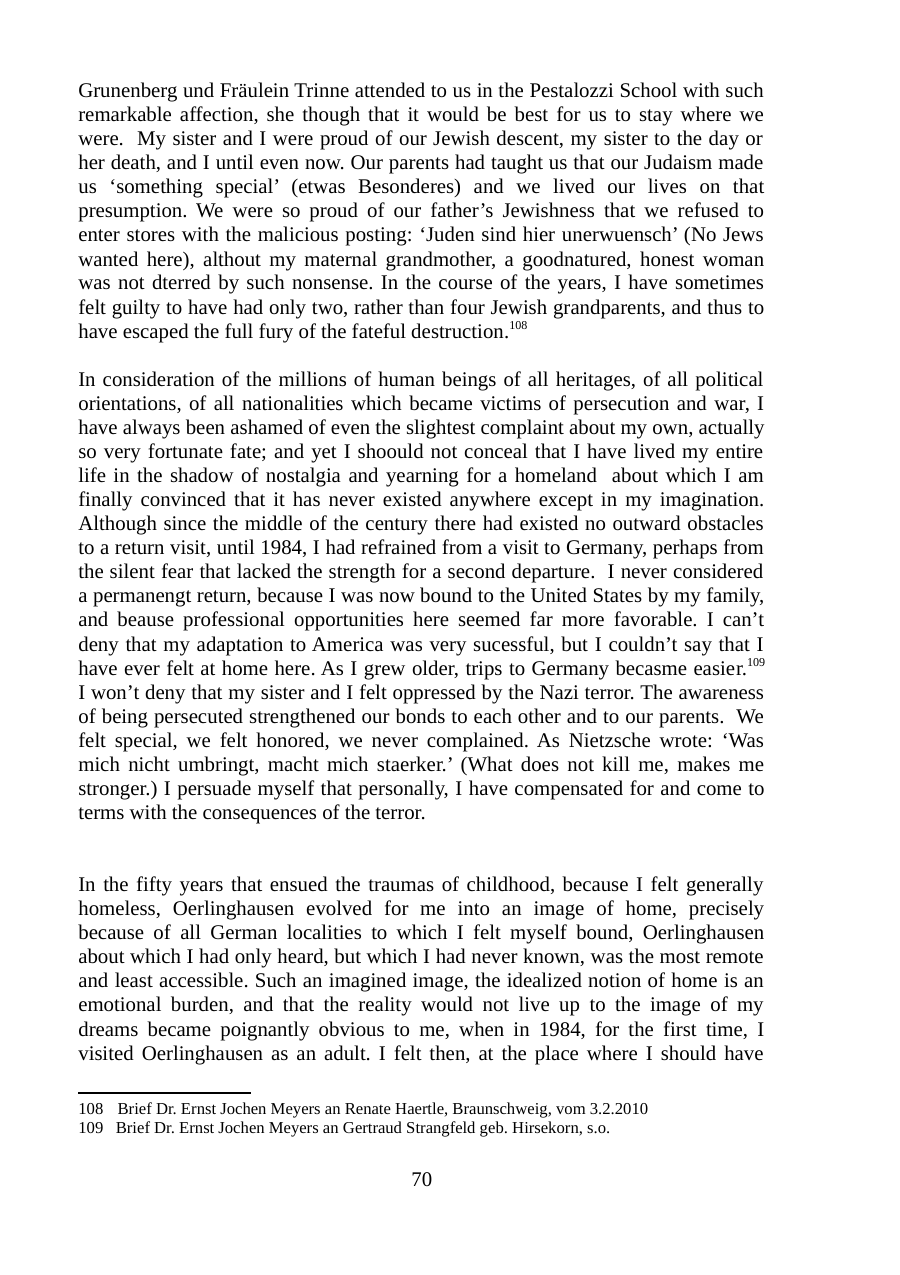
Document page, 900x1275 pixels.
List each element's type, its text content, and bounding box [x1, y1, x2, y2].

text Brief Dr. Ernst Jochen Meyers an Renate Haertle, Braunschweig, vom 3.2.2010 [78, 1099, 765, 1118]
text Grunenberg und Fräulein Trinne attended to us in the Pestalozzi School with such remarkable affection, she though that it would be best for us to stay where we were. My sister and I were proud of our Jewish descent, my sister to the day or her death, and I until even now. Our parents had taught us that our Judaism made us ‘something special’ (etwas Besonderes) and we lived our lives on that presumption. We were so proud of our father’s Jewishness that we refused to enter stores with the malicious posting: ‘Juden sind hier unerwuensch’ (No Jews wanted here), althout my maternal grandmother, a goodnatured, honest woman was not dterred by such nonsense. In the course of the years, I have sometimes felt guilty to have had only two, rather than four Jewish grandparents, and thus to have escaped the full fury of the fateful destruction. [78, 78, 765, 343]
text In the fifty years that ensued the traumas of childhood, because I felt generally homeless, Oerlinghausen evolved for me into an image of home, precisely because of all German localities to which I felt myself bound, Oerlinghausen about which I had only heard, but which I had never known, was the most remote and least accessible. Such an imagined image, the idealized notion of home is an emotional burden, and that the reality would not live up to the image of my dreams became poignantly obvious to me, when in 1984, for the first time, I visited Oerlinghausen as an adult. I felt then, at the place where I should have [78, 872, 765, 1064]
text Brief Dr. Ernst Jochen Meyers an Gertraud Strangfeld geb. Hirsekorn, s.o. [78, 1118, 765, 1137]
text In consideration of the millions of human beings of all heritages, of all political orientations, of all nationalities which became victims of persecution and war, I have always been ashamed of even the slightest complaint about my own, actually so very fortunate fate; and yet I shoould not conceal that I have lived my entire life in the shadow of nostalgia and yearning for a homeland about which I am finally convinced that it has never existed anywhere except in my imagination. Although since the middle of the century there had existed no outward obstacles to a return visit, until 1984, I had refrained from a visit to Germany, perhaps from the silent fear that lacked the strength for a second departure. I never considered a permanengt return, because I was now bound to the United States by my family, and beause professional opportunities here seemed far more favorable. I can’t deny that my adaptation to America was very sucessful, but I couldn’t say that I have ever felt at home here. As I grew older, trips to Germany becasme easier. I won’t deny that my sister and I felt oppressed by the Nazi terror. The awareness of being persecuted strengthened our bonds to each other and to our parents. We felt special, we felt honored, we never complained. As Nietzsche wrote: ‘Was mich nicht umbringt, macht mich staerker.’ (What does not kill me, makes me stronger.) I persuade myself that personally, I have compensated for and come to terms with the consequences of the terror. [78, 367, 765, 824]
